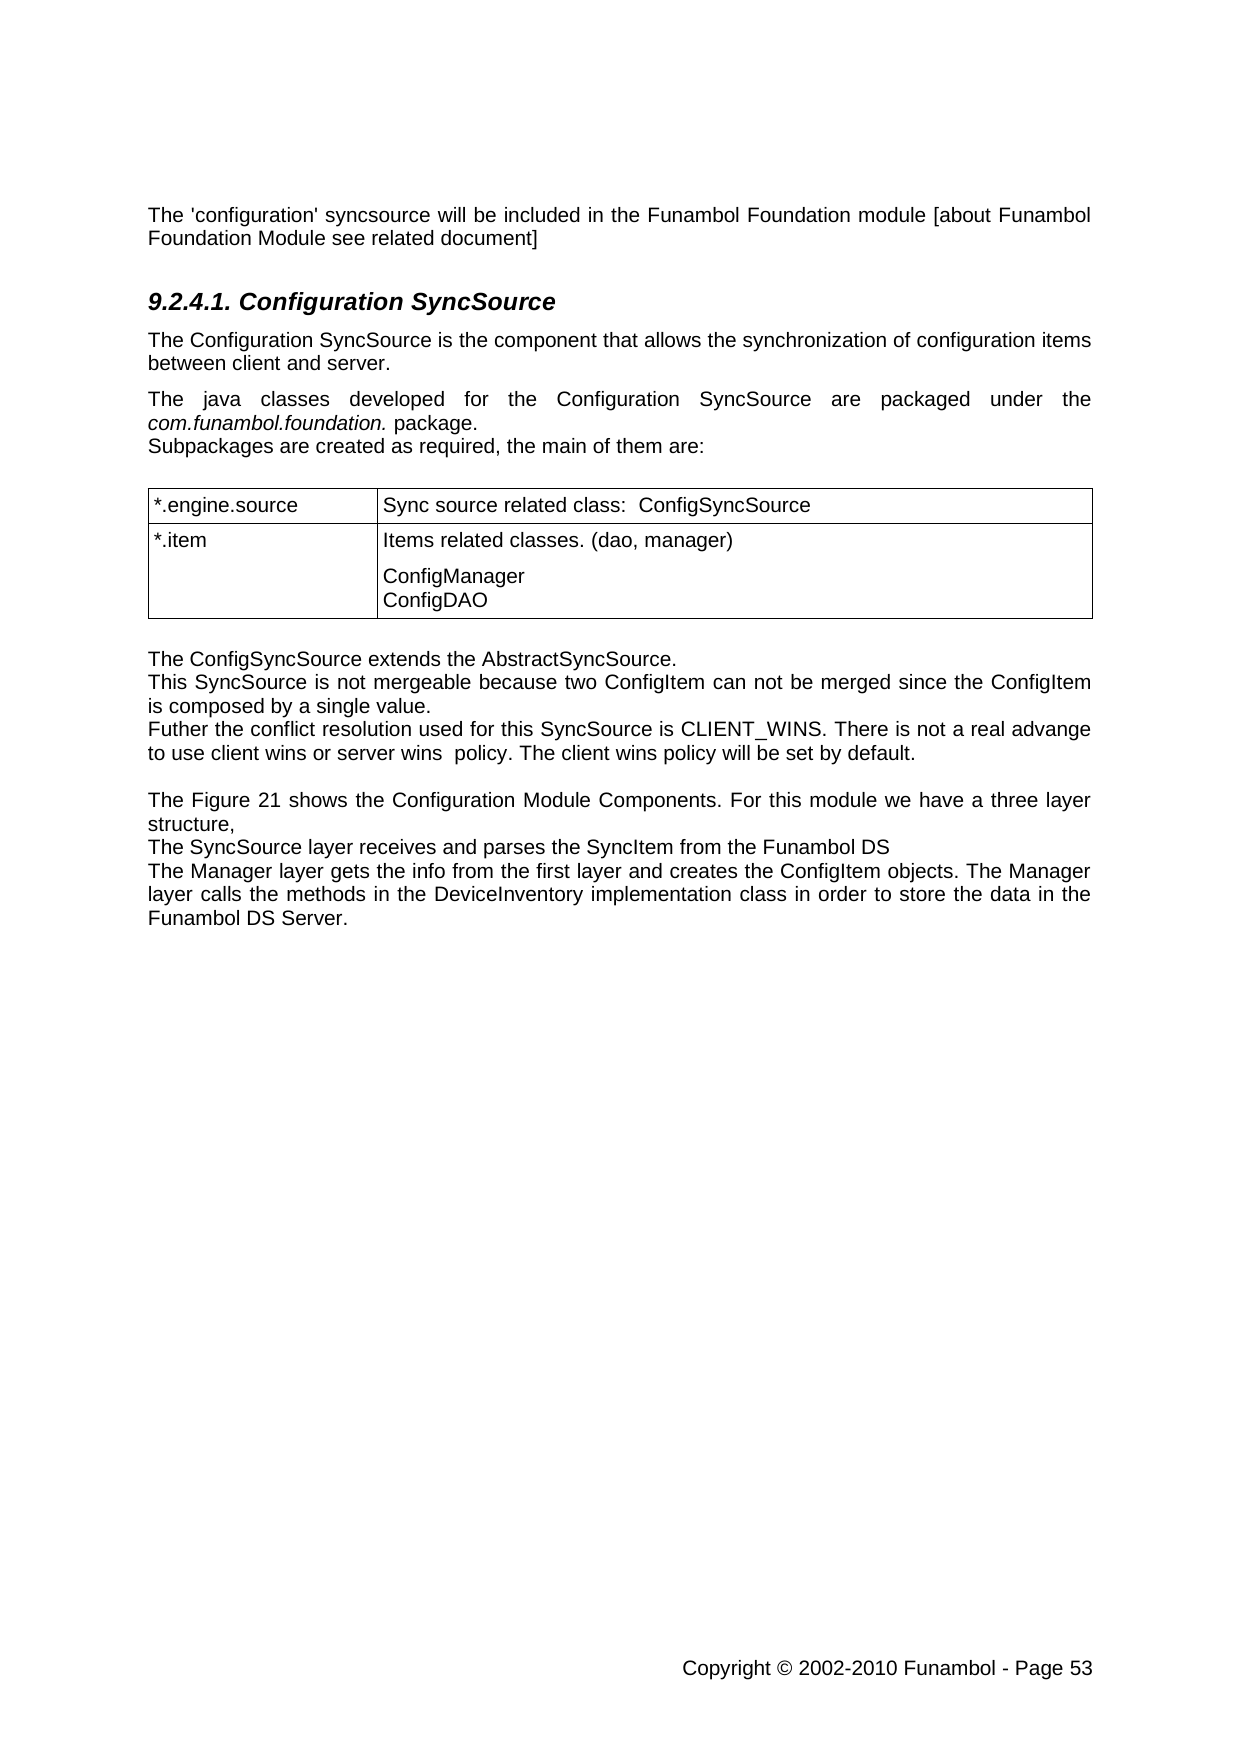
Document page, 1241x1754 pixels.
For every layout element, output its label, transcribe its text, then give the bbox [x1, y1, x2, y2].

text The ConfigSyncSource extends the AbstractSyncSource. [148, 647, 1092, 671]
text The Configuration SyncSource is the component that allows the synchronization of configuration items between client and server. [148, 328, 1092, 375]
text The 'configuration' syncsource will be included in the Funambol Foundation module [about Funambol Foundation Module see related document] [148, 203, 1092, 250]
subtitle Configuration SyncSource [148, 288, 1092, 316]
text Futher the conflict resolution used for this SyncSource is CLIENT_WINS. There is not a real advange to use client wins or server wins policy. The client wins policy will be set by default. [148, 718, 1092, 765]
text The Figure 21 shows the Configuration Module Components. For this module we have a three layer structure, [148, 788, 1092, 836]
text This SyncSource is not mergeable because two ConfigItem can not be merged since the ConfigItem is composed by a single value. [148, 671, 1092, 718]
table_cell *.item [149, 524, 377, 618]
table_cell Items related classes. (dao, manager) ConfigManager ConfigDAO [378, 524, 1092, 618]
text Subpackages are created as required, the main of them are: [148, 435, 1092, 458]
text The Manager layer gets the info from the first layer and creates the ConfigItem objects. The Manager layer calls the methods in the DeviceInventory implementation class in order to store the data in the Funambol DS Server. [148, 859, 1092, 930]
table_header Sync source related class: ConfigSyncSource [378, 489, 1092, 523]
table_header *.engine.source [149, 489, 377, 523]
text The java classes developed for the Configuration SyncSource are packaged under the com.funambol.foundation. package. [148, 388, 1092, 435]
text The SyncSource layer receives and parses the SyncItem from the Funambol DS [148, 836, 1092, 859]
